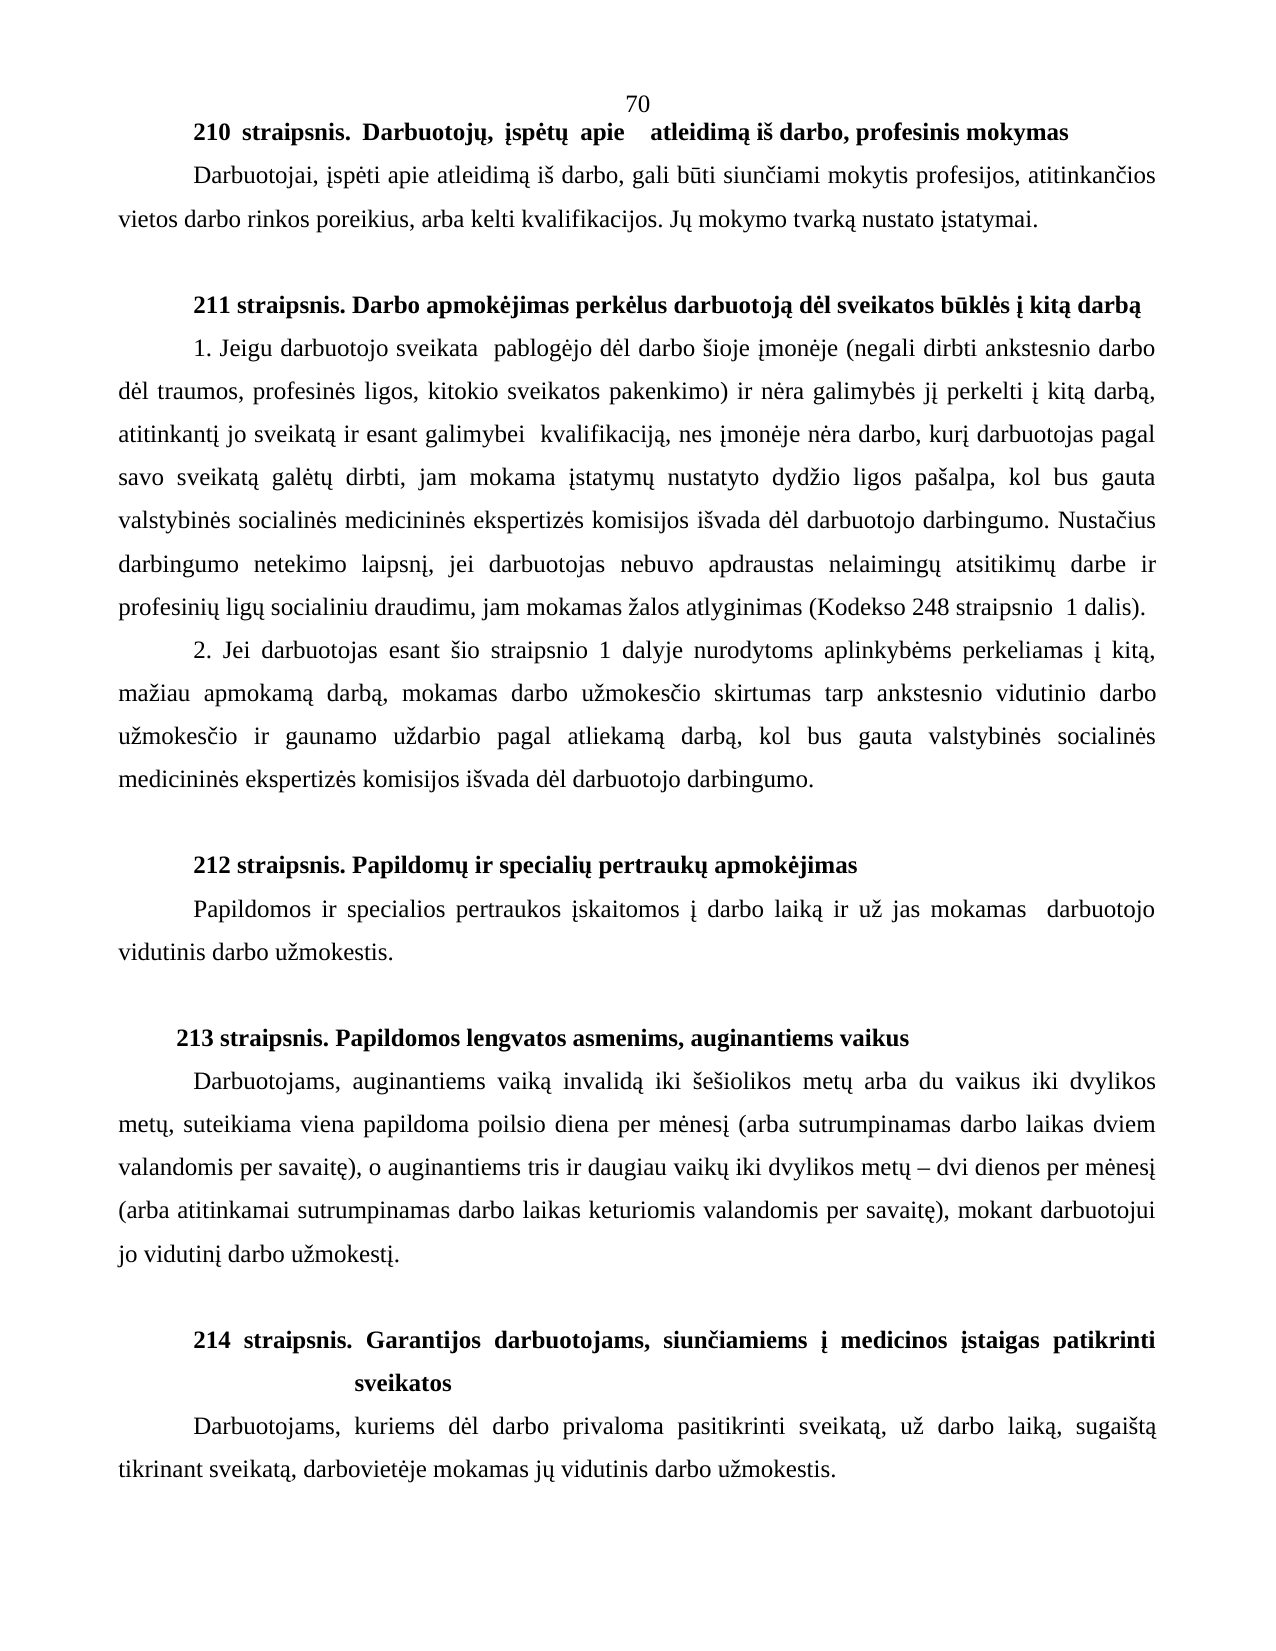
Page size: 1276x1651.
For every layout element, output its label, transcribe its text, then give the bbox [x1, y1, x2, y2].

text 213 straipsnis. Papildomos lengvatos asmenims, auginantiems vaikus [118, 1023, 1157, 1052]
text 211 straipsnis. Darbo apmokėjimas perkėlus darbuotoją dėl sveikatos būklės į kitą darbą [193, 290, 1157, 319]
text 210 straipsnis. Darbuotojų, įspėtų apie atleidimą iš darbo, profesinis mokymas [193, 117, 1157, 146]
text 212 straipsnis. Papildomų ir specialių pertraukų apmokėjimas [118, 851, 1157, 879]
text 1. Jeigu darbuotojo sveikata pablogėjo dėl darbo šioje įmonėje (negali dirbti ankstesnio darbo dėl traumos, profesinės ligos, kitokio sveikatos pakenkimo) ir nėra galimybės jį perkelti į kitą darbą, atitinkantį jo sveikatą ir esant galimybei kvalifikaciją, nes įmonėje nėra darbo, kurį darbuotojas pagal savo sveikatą galėtų dirbti, jam mokama įstatymų nustatyto dydžio ligos pašalpa, kol bus gauta valstybinės socialinės medicininės ekspertizės komisijos išvada dėl darbuotojo darbingumo. Nustačius darbingumo netekimo laipsnį, jei darbuotojas nebuvo apdraustas nelaimingų atsitikimų darbe ir profesinių ligų socialiniu draudimu, jam mokamas žalos atlyginimas (Kodekso 248 straipsnio 1 dalis). [118, 333, 1157, 621]
text Papildomos ir specialios pertraukos įskaitomos į darbo laiką ir už jas mokamas darbuotojo vidutinis darbo užmokestis. [118, 894, 1157, 966]
text Darbuotojams, auginantiems vaiką invalidą iki šešiolikos metų arba du vaikus iki dvylikos metų, suteikiama viena papildoma poilsio diena per mėnesį (arba sutrumpinamas darbo laikas dviem valandomis per savaitę), o auginantiems tris ir daugiau vaikų iki dvylikos metų – dvi dienos per mėnesį (arba atitinkamai sutrumpinamas darbo laikas keturiomis valandomis per savaitę), mokant darbuotojui jo vidutinį darbo užmokestį. [118, 1066, 1157, 1267]
text Darbuotojai, įspėti apie atleidimą iš darbo, gali būti siunčiami mokytis profesijos, atitinkančios vietos darbo rinkos poreikius, arba kelti kvalifikacijos. Jų mokymo tvarką nustato įstatymai. [118, 161, 1157, 232]
text 2. Jei darbuotojas esant šio straipsnio 1 dalyje nurodytoms aplinkybėms perkeliamas į kitą, mažiau apmokamą darbą, mokamas darbo užmokesčio skirtumas tarp ankstesnio vidutinio darbo užmokesčio ir gaunamo uždarbio pagal atliekamą darbą, kol bus gauta valstybinės socialinės medicininės ekspertizės komisijos išvada dėl darbuotojo darbingumo. [118, 635, 1157, 793]
text Darbuotojams, kuriems dėl darbo privaloma pasitikrinti sveikatą, už darbo laiką, sugaištą tikrinant sveikatą, darbovietėje mokamas jų vidutinis darbo užmokestis. [118, 1411, 1157, 1483]
text 214 straipsnis. Garantijos darbuotojams, siunčiamiems į medicinos įstaigas patikrinti sveikatos [193, 1325, 1157, 1397]
